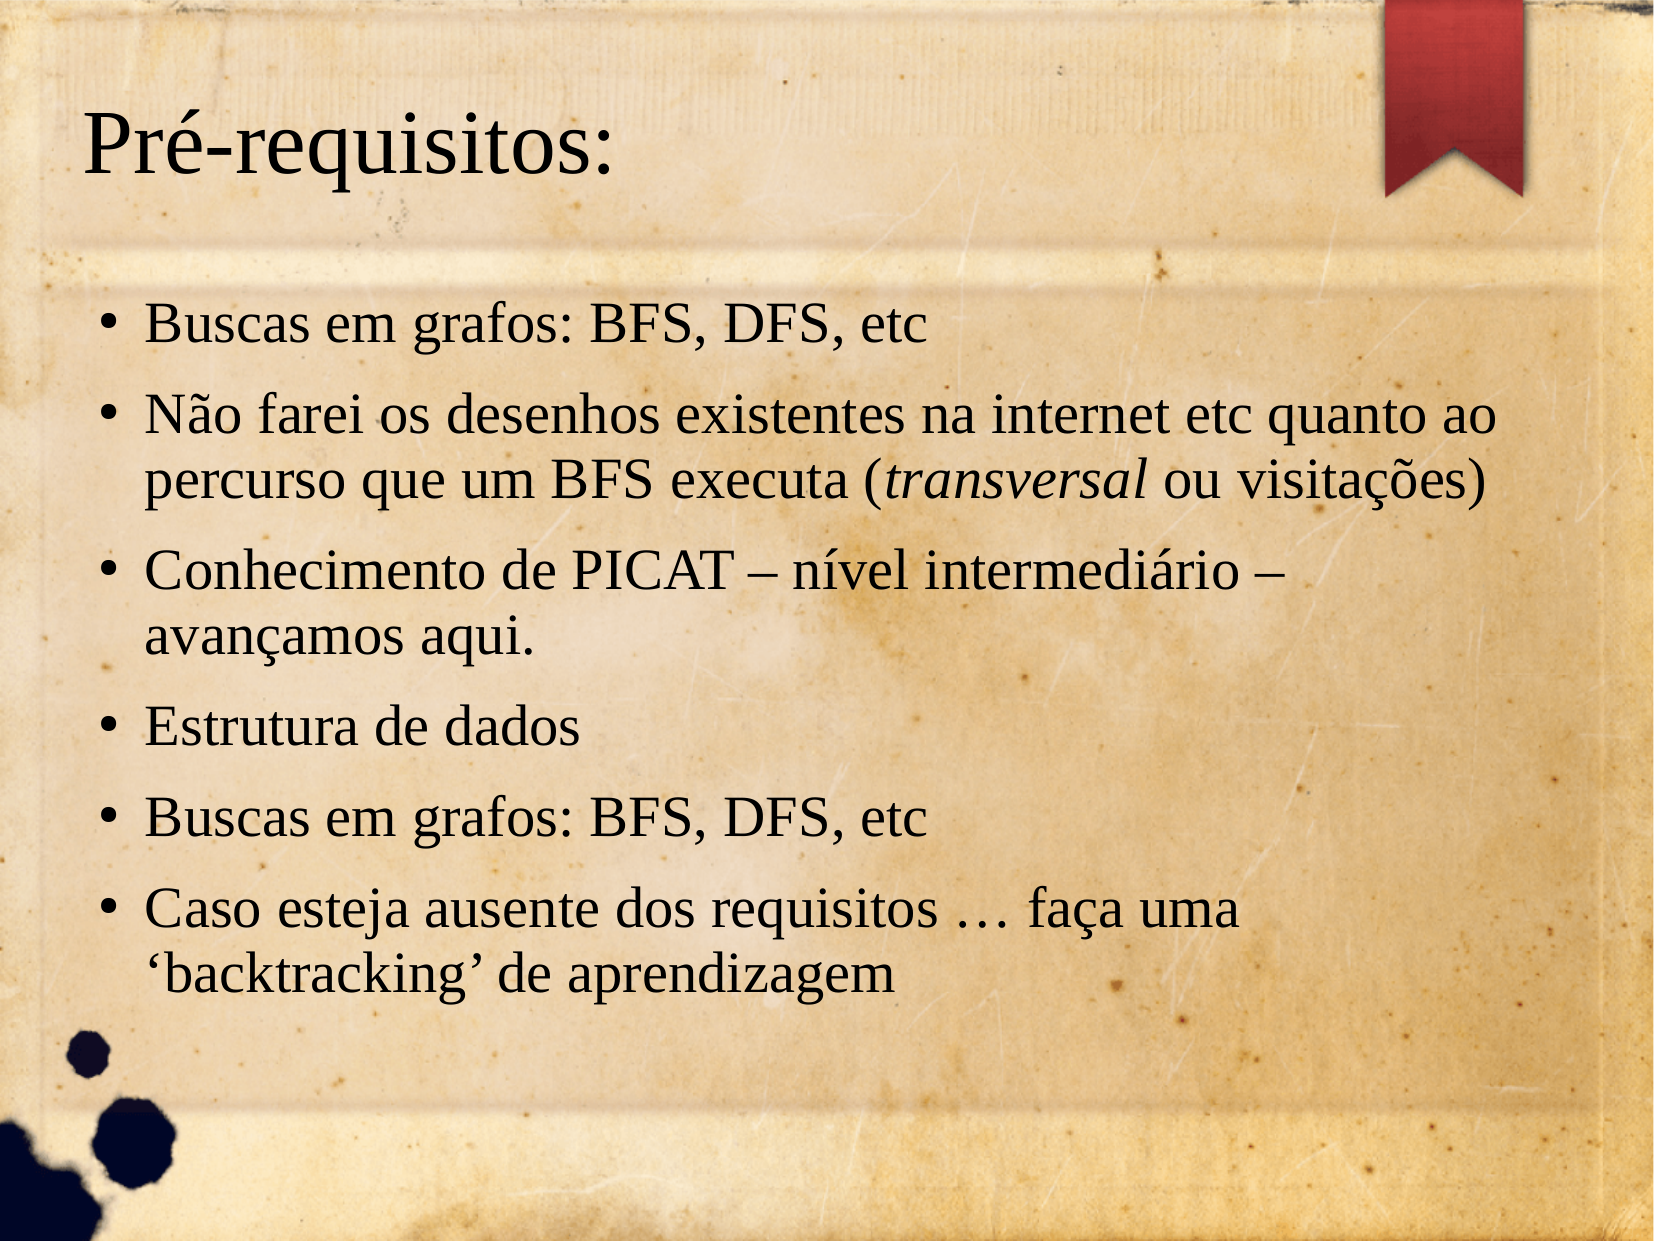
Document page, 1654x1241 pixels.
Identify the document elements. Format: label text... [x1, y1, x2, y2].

picture [0, 0, 1654, 1241]
list Buscas em grafos: BFS, DFS, etc Não farei os desenhos existentes na internet etc quanto ao percurso que um BFS executa (transversal ou visitações) Conhecimento de PICAT – nível intermediário – avançamos aqui. Estrutura de dados Buscas em grafos: BFS, DFS, etc Caso esteja ausente dos requisitos … faça uma ‘backtracking’ de aprendizagem [82, 290, 1538, 1010]
title Pré-requisitos: [82, 49, 1347, 237]
